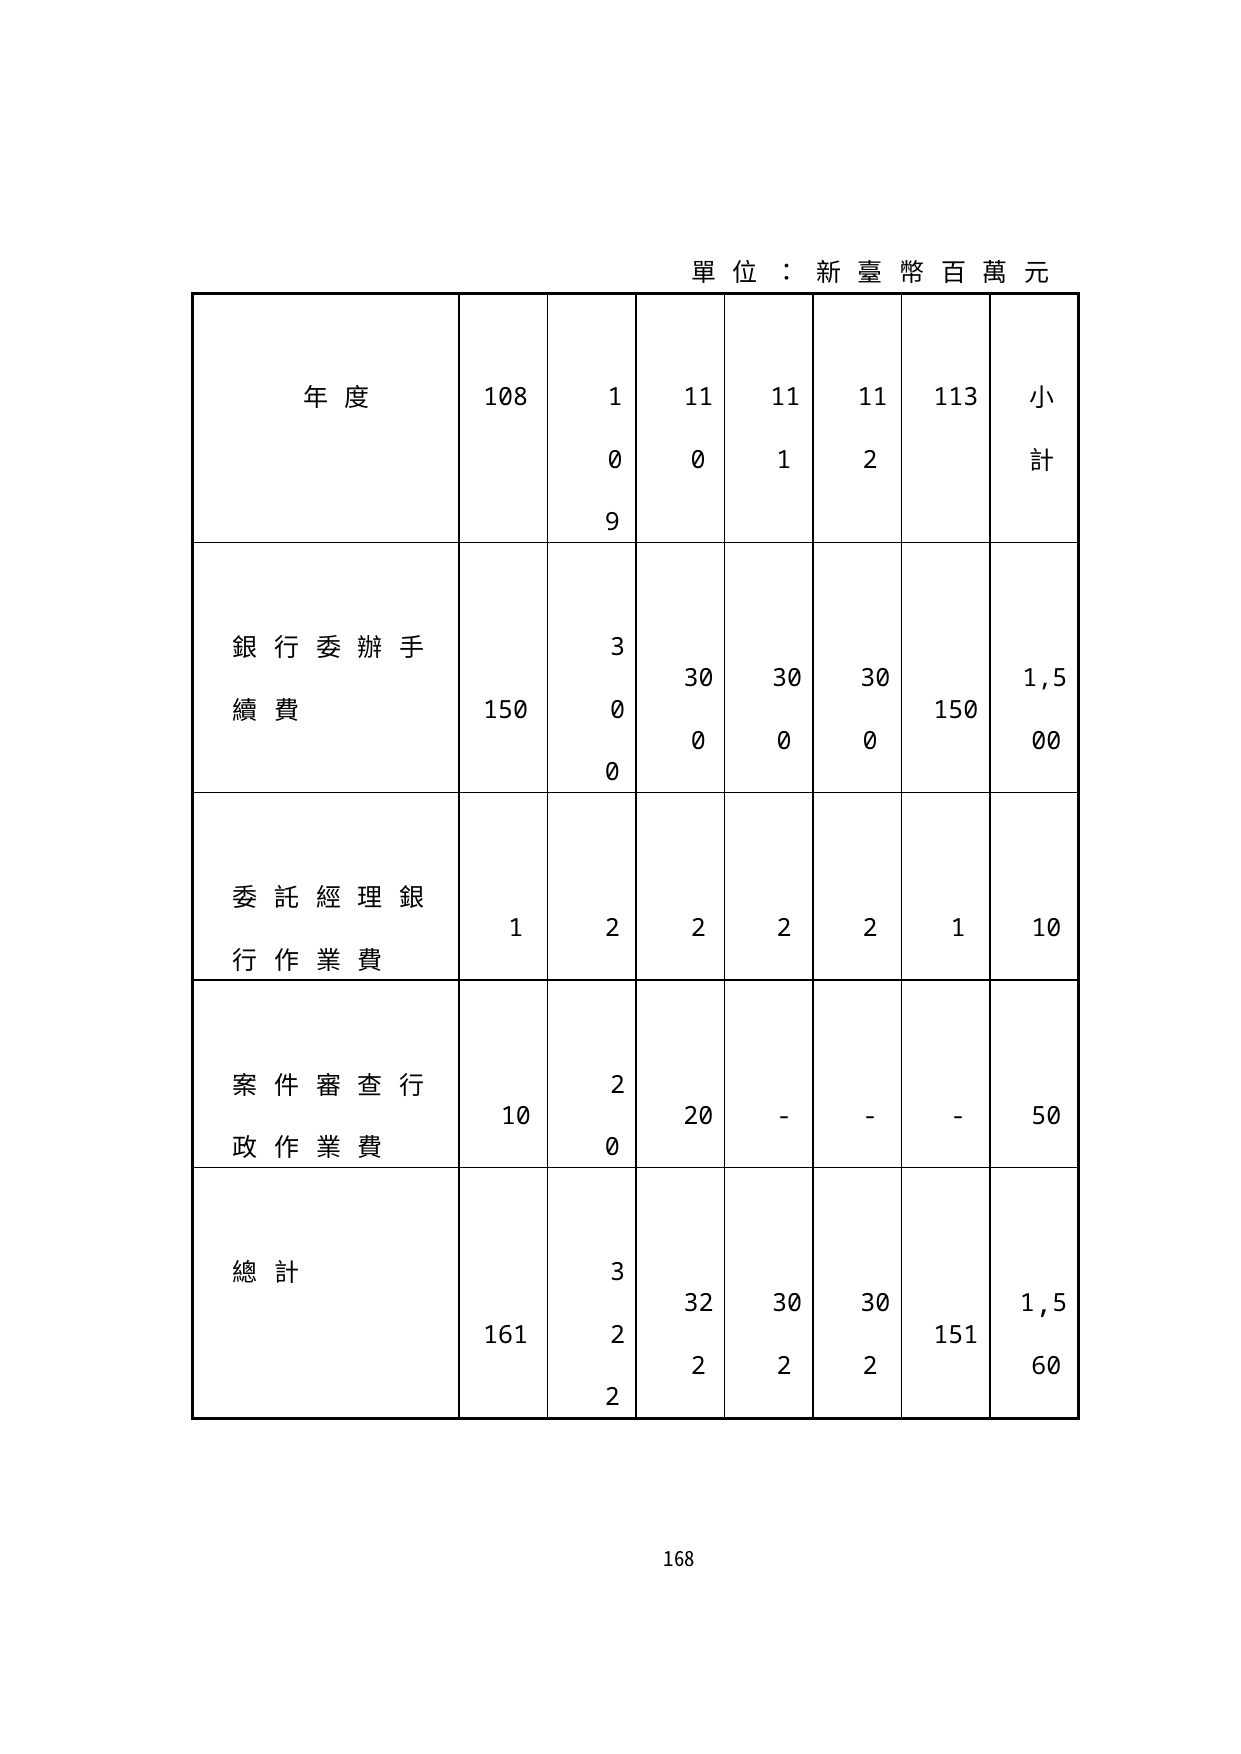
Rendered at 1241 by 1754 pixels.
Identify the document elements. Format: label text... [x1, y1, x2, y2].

text 單位：新臺幣百萬元 [180, 229, 1058, 292]
table_cell - [814, 981, 901, 1167]
table_cell 總計 [194, 1168, 458, 1417]
table_header 111 [725, 295, 812, 542]
table_cell 2 [548, 793, 635, 979]
table_cell 151 [902, 1168, 989, 1417]
table_cell 322 [548, 1168, 635, 1417]
table_cell 1,560 [991, 1168, 1077, 1417]
table_header 108 [460, 295, 547, 542]
table_cell - [725, 981, 812, 1167]
table_header 年度 [194, 295, 458, 542]
table_header 小計 [991, 295, 1077, 542]
table_cell 322 [637, 1168, 724, 1417]
table_cell 20 [637, 981, 724, 1167]
table_cell 20 [548, 981, 635, 1167]
table_cell 委託經理銀行作業費 [194, 793, 458, 979]
table_cell 300 [725, 543, 812, 792]
table_cell 302 [725, 1168, 812, 1417]
table_cell 案件審查行政作業費 [194, 981, 458, 1167]
table_cell 150 [460, 543, 547, 792]
table_cell 302 [814, 1168, 901, 1417]
table_header 109 [548, 295, 635, 542]
table_cell 2 [725, 793, 812, 979]
table_cell 300 [637, 543, 724, 792]
table_cell 1 [902, 793, 989, 979]
table_cell 161 [460, 1168, 547, 1417]
table_cell 10 [460, 981, 547, 1167]
table_cell 300 [548, 543, 635, 792]
table_cell 300 [814, 543, 901, 792]
table_cell 2 [814, 793, 901, 979]
table_cell 10 [991, 793, 1077, 979]
table_cell 1,500 [991, 543, 1077, 792]
table_header 113 [902, 295, 989, 542]
table_cell 50 [991, 981, 1077, 1167]
table_cell 150 [902, 543, 989, 792]
table_cell 2 [637, 793, 724, 979]
table_cell 銀行委辦手續費 [194, 543, 458, 792]
table_cell - [902, 981, 989, 1167]
table_cell 1 [460, 793, 547, 979]
table_header 110 [637, 295, 724, 542]
table_header 112 [814, 295, 901, 542]
